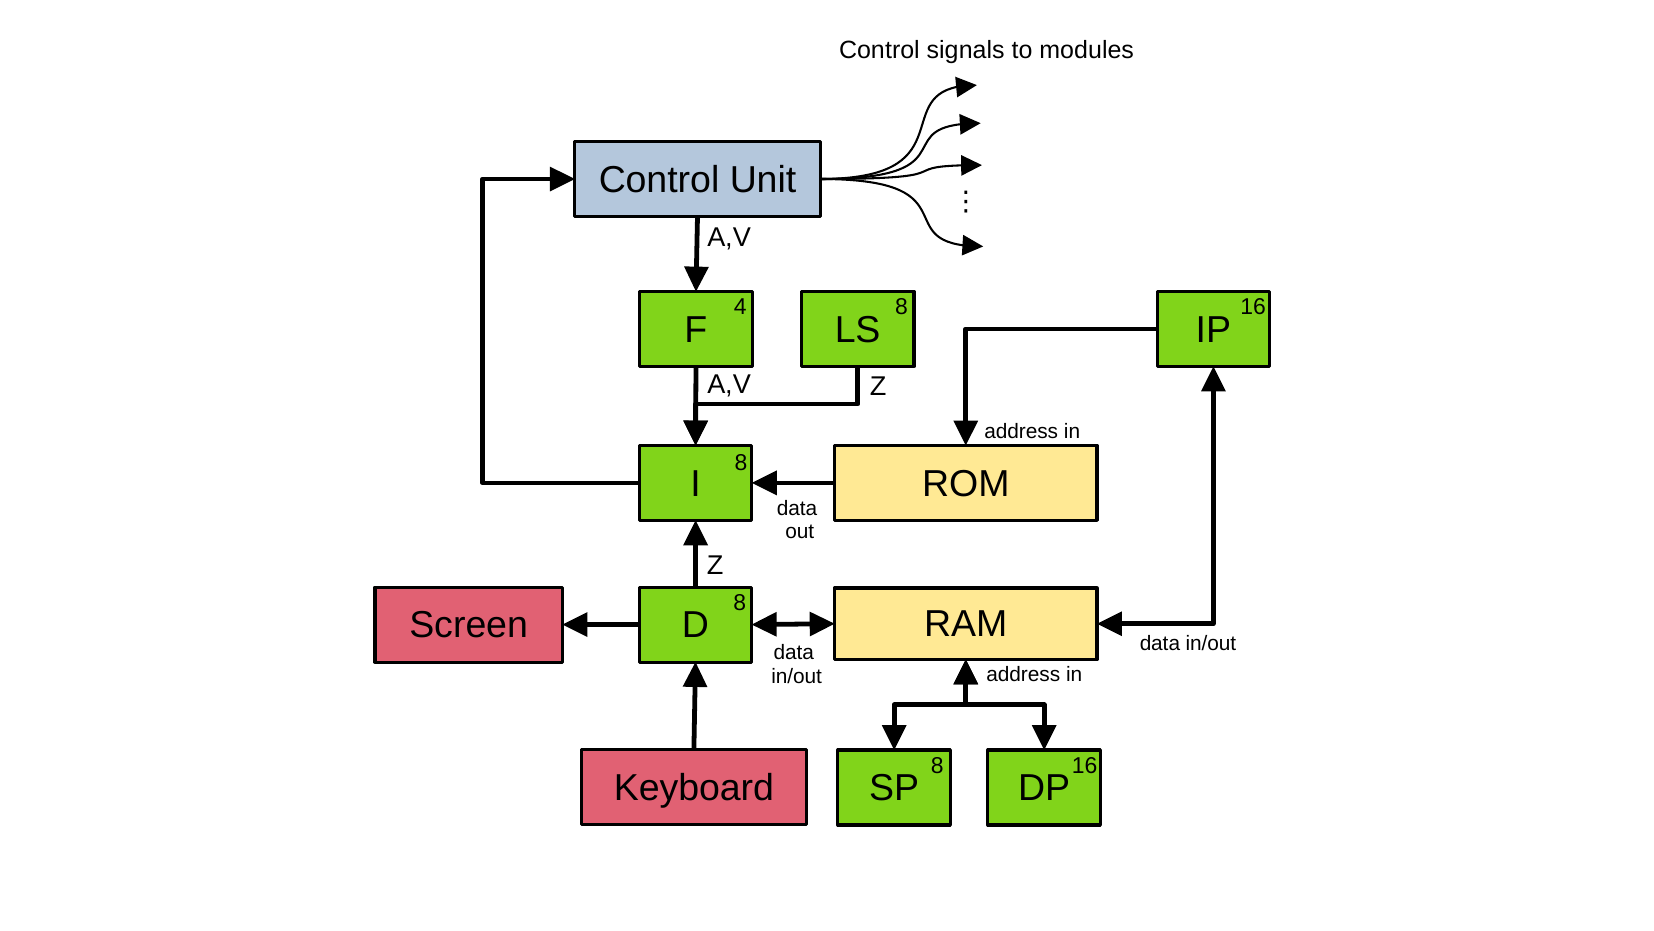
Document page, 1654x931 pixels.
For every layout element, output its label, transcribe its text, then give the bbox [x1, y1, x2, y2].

text_box SP [901, 777, 913, 787]
text_box 8 [718, 582, 761, 623]
text_box Control Unit [574, 141, 821, 217]
text_box IP [1157, 291, 1270, 367]
text_box Keyboard [581, 749, 807, 825]
text_box 16 [1057, 745, 1113, 786]
text_box D [639, 587, 752, 663]
text_box F [639, 291, 753, 367]
text_box IP [1213, 319, 1225, 329]
text_box 4 [718, 286, 762, 327]
text_box Control signals to modules [824, 28, 1150, 72]
text_box data out [762, 488, 838, 551]
text_box I [639, 445, 752, 521]
text_box ⋮ [937, 178, 984, 225]
text_box 8 [916, 745, 959, 786]
text_box 16 [1225, 286, 1281, 327]
text_box Z [855, 363, 902, 409]
text_box Screen [374, 587, 563, 663]
text_box 8 [719, 442, 763, 484]
text_box data in/out [1125, 623, 1252, 662]
text_box 8 [880, 286, 923, 327]
text_box address in [969, 412, 1096, 451]
text_box ROM [834, 445, 1098, 521]
text_box data in/out [756, 633, 837, 696]
text_box Z [692, 542, 739, 588]
text_box DP [1052, 777, 1062, 787]
text_box SP [837, 750, 951, 826]
text_box LS [801, 291, 914, 367]
text_box address in [971, 655, 1098, 694]
text_box A,V [692, 214, 766, 260]
text_box A,V [692, 362, 766, 408]
text_box DP [987, 750, 1101, 826]
text_box RAM [834, 587, 1098, 660]
